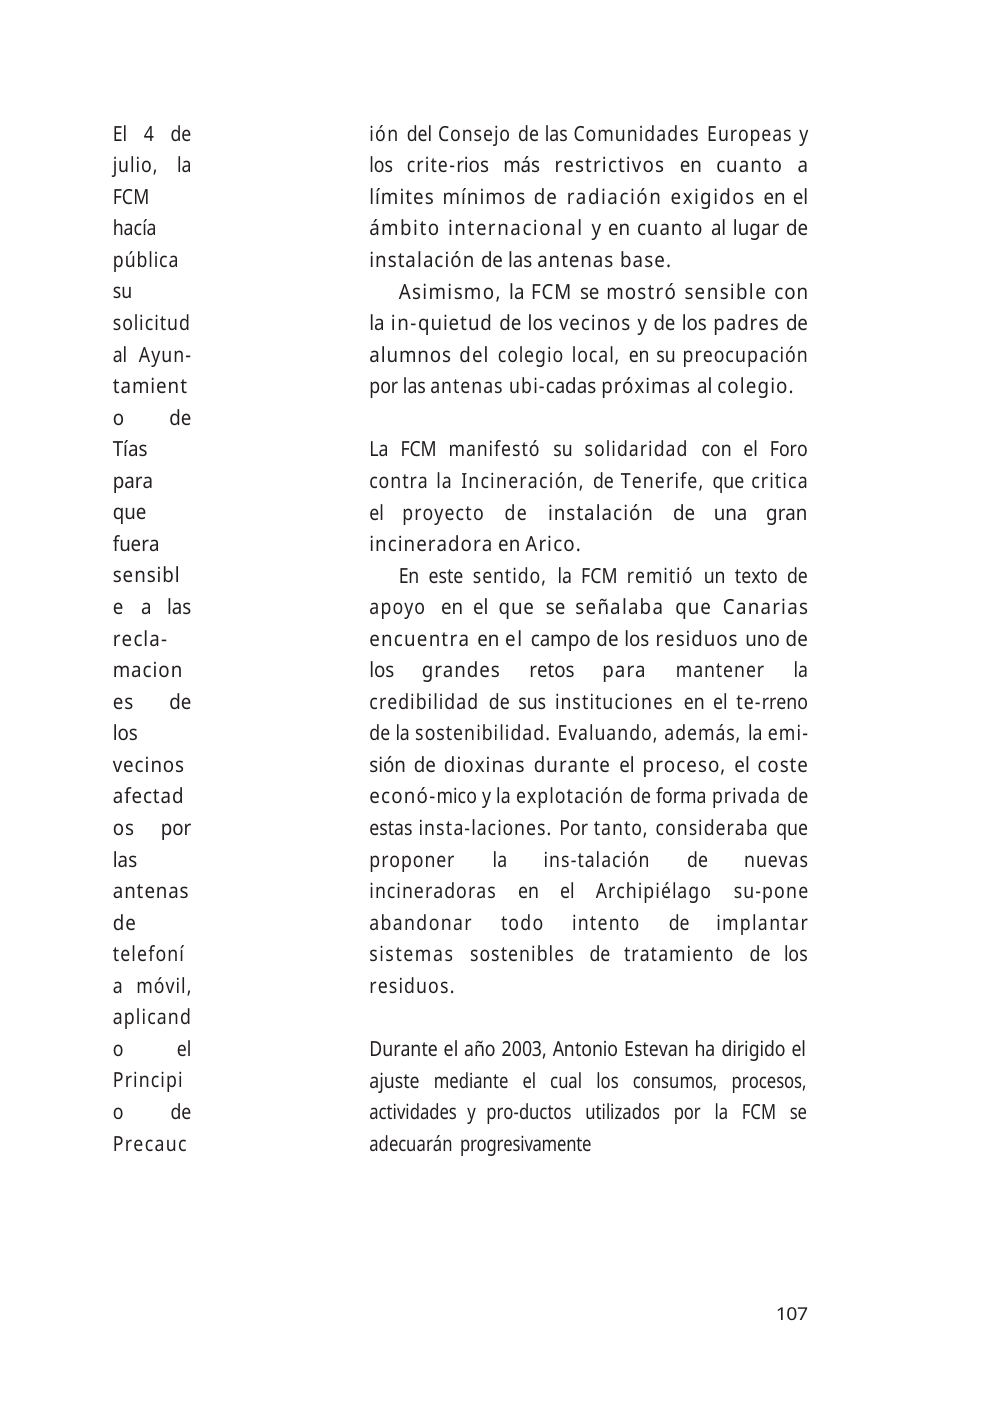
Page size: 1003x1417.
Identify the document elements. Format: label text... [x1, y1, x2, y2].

text ión del Consejo de las Comunidades Europeas y los crite-rios más restrictivos en cuanto a límites mínimos de radiación exigidos en el ámbito internacional y en cuanto al lugar de instalación de las antenas base. [369, 119, 808, 273]
text En este sentido, la FCM remitió un texto de apoyo en el que se señalaba que Canarias encuentra en el campo de los residuos uno de los grandes retos para mantener la credibilidad de sus instituciones en el te-rreno de la sostenibilidad. Evaluando, además, la emi-sión de dioxinas durante el proceso, el coste econó-mico y la explotación de forma privada de estas insta-laciones. Por tanto, consideraba que proponer la ins-talación de nuevas incineradoras en el Archipiélago su-pone abandonar todo intento de implantar sistemas sostenibles de tratamiento de los residuos. [369, 561, 808, 999]
text La FCM manifestó su solidaridad con el Foro contra la Incineración, de Tenerife, que critica el proyecto de instalación de una gran incineradora en Arico. [369, 434, 808, 558]
text Durante el año 2003, Antonio Estevan ha dirigido el ajuste mediante el cual los consumos, procesos, actividades y pro-ductos utilizados por la FCM se adecuarán progresivamente [369, 1034, 807, 1157]
text El 4 de julio, la FCM hacía pública su solicitud al Ayun-tamiento de Tías para que fuera sensible a las recla-maciones de los vecinos afectados por las antenas de telefonía móvil, aplicando el Principio de Precauc [113, 119, 191, 1157]
text Asimismo, la FCM se mostró sensible con la in-quietud de los vecinos y de los padres de alumnos del colegio local, en su preocupación por las antenas ubi-cadas próximas al colegio. [369, 277, 808, 400]
